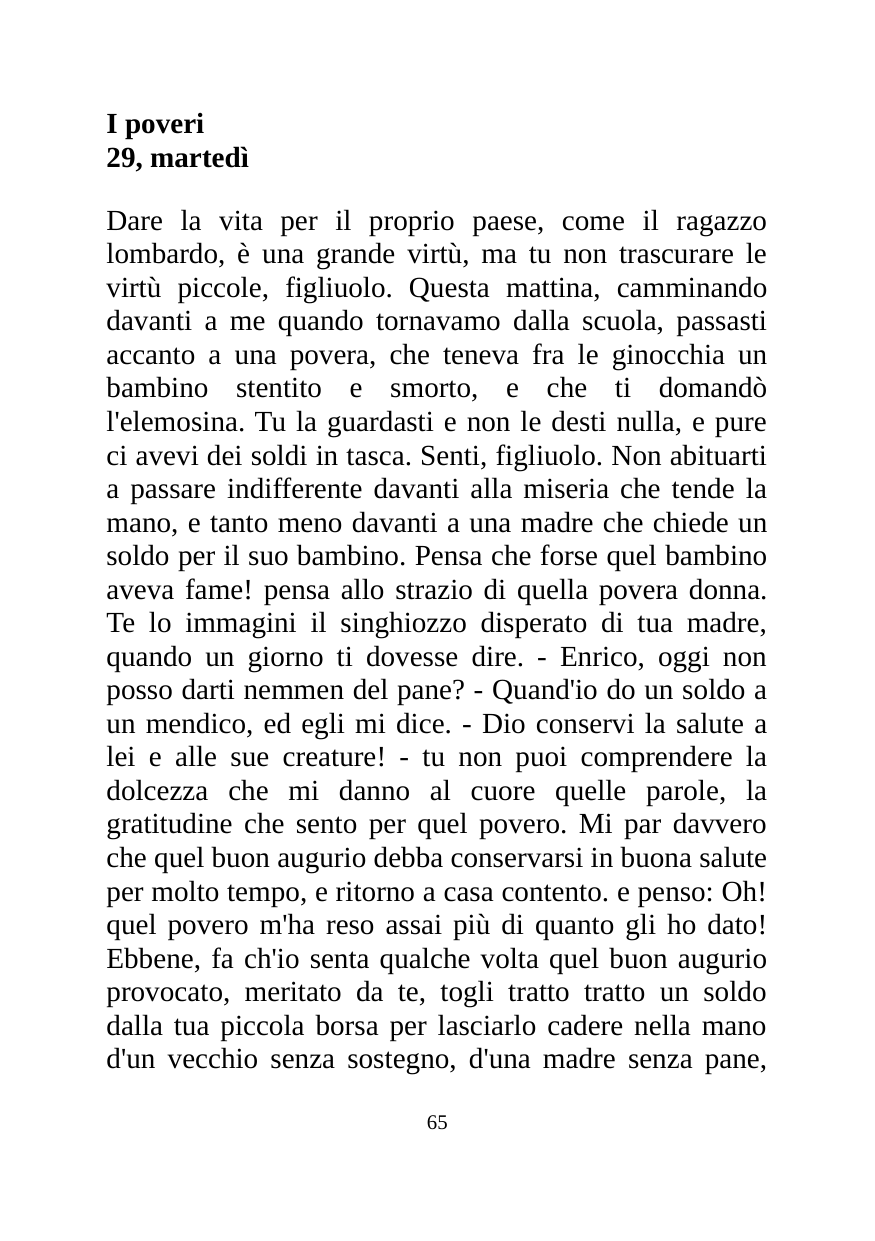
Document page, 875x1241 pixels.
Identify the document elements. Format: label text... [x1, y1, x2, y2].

text Dare la vita per il proprio paese, come il ragazzo lombardo, è una grande virtù, ma tu non trascurare le virtù piccole, figliuolo. Questa mattina, camminando davanti a me quando tornavamo dalla scuola, passasti accanto a una povera, che teneva fra le ginocchia un bambino stentito e smorto, e che ti domandò l'elemosina. Tu la guardasti e non le desti nulla, e pure ci avevi dei soldi in tasca. Senti, figliuolo. Non abituarti a passare indifferente davanti alla miseria che tende la mano, e tanto meno davanti a una madre che chiede un soldo per il suo bambino. Pensa che forse quel bambino aveva fame! pensa allo strazio di quella povera donna. Te lo immagini il singhiozzo disperato di tua madre, quando un giorno ti dovesse dire. - Enrico, oggi non posso darti nemmen del pane? - Quand'io do un soldo a un mendico, ed egli mi dice. - Dio conservi la salute a lei e alle sue creature! - tu non puoi comprendere la dolcezza che mi danno al cuore quelle parole, la gratitudine che sento per quel povero. Mi par davvero che quel buon augurio debba conservarsi in buona salute per molto tempo, e ritorno a casa contento. e penso: Oh! quel povero m'ha reso assai più di quanto gli ho dato! Ebbene, fa ch'io senta qualche volta quel buon augurio provocato, meritato da te, togli tratto tratto un soldo dalla tua piccola borsa per lasciarlo cadere nella mano d'un vecchio senza sostegno, d'una madre senza pane, [106, 203, 768, 1075]
subtitle I poveri 29, martedì [106, 106, 768, 173]
